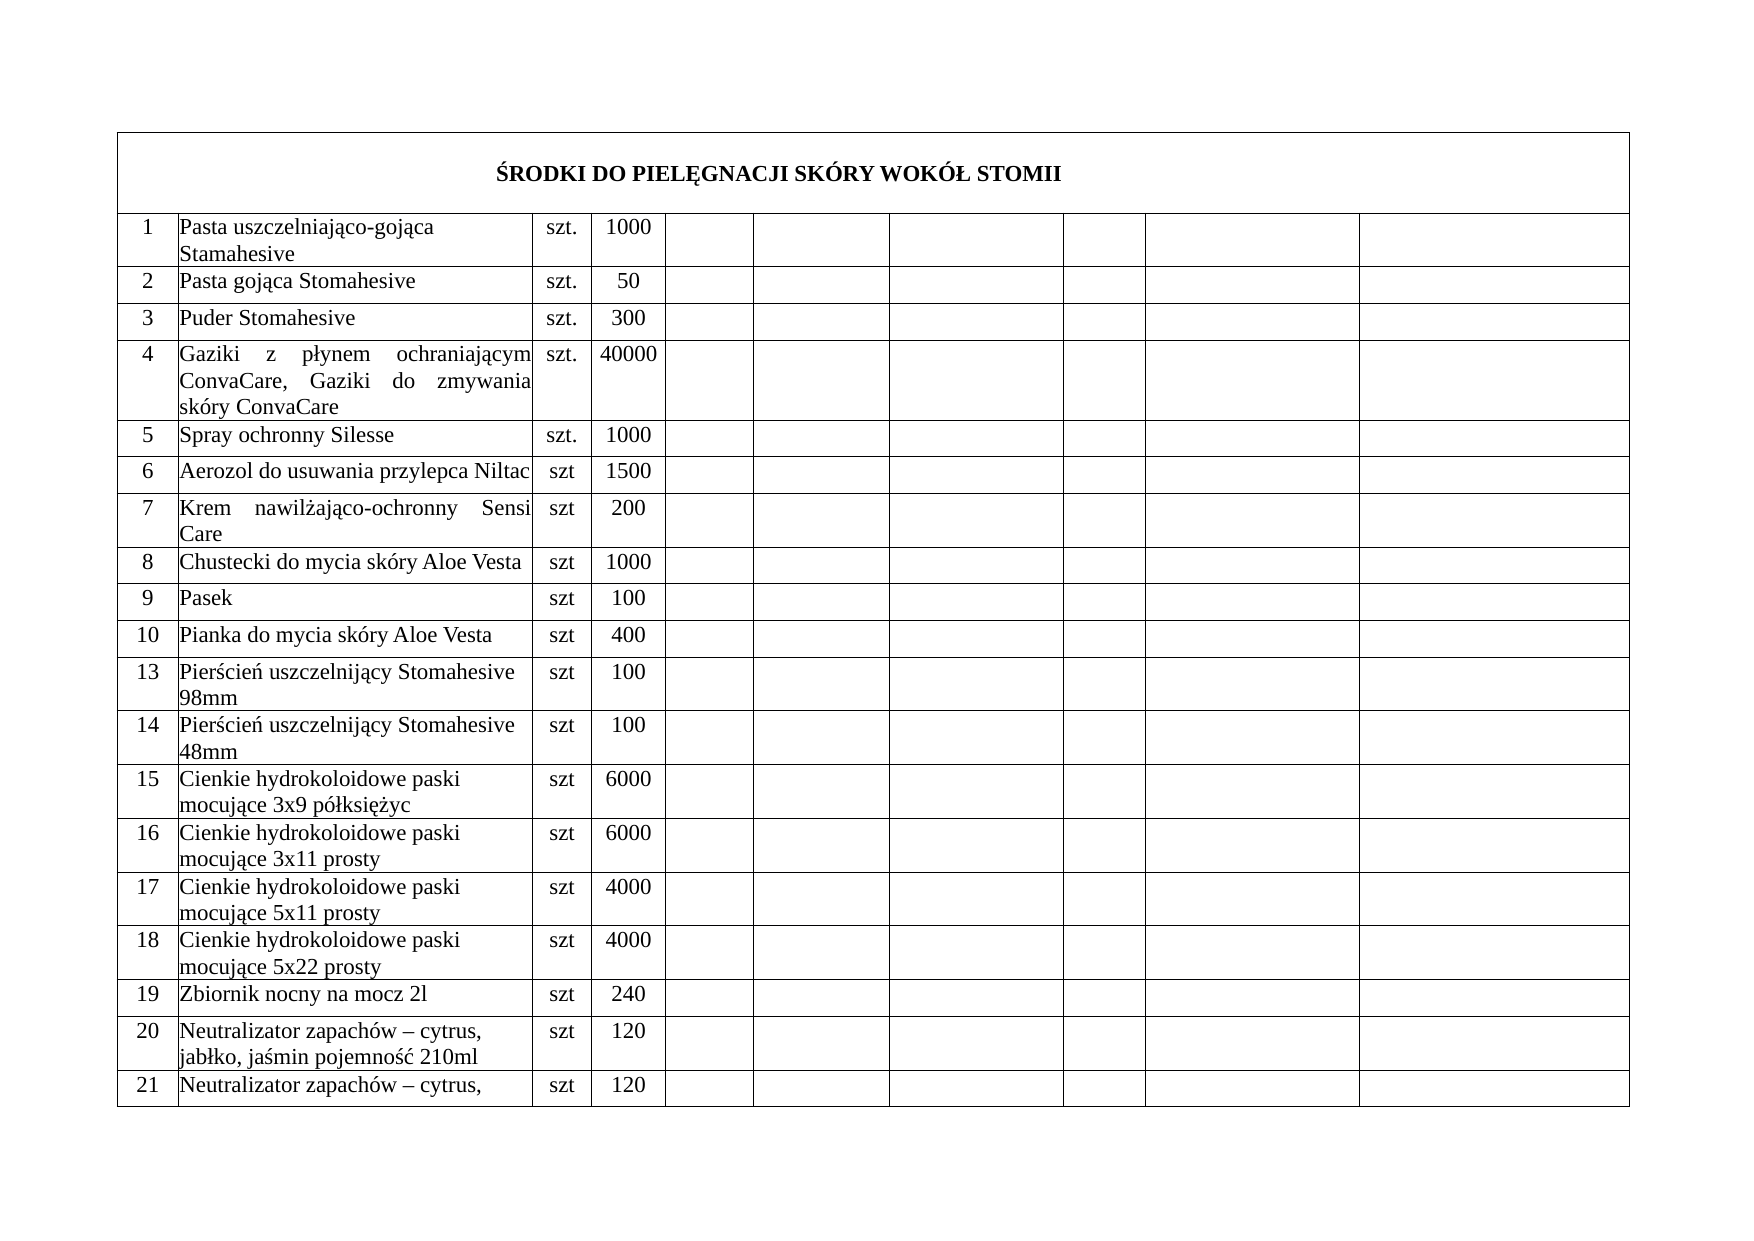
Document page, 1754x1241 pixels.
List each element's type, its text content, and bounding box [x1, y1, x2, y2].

table_cell 8 [118, 548, 178, 583]
table_cell [754, 548, 889, 583]
table_cell [1146, 873, 1359, 925]
table_cell [1146, 304, 1359, 339]
table_cell [1064, 621, 1145, 657]
table_cell [754, 304, 889, 339]
table_cell szt [533, 926, 591, 979]
table_cell szt [533, 584, 591, 620]
table_cell [1064, 584, 1145, 620]
table_cell [1360, 1017, 1629, 1069]
table_cell [1360, 873, 1629, 925]
table_cell 4 [118, 341, 178, 419]
table_cell 9 [118, 584, 178, 620]
table_cell 120 [592, 1017, 665, 1069]
table_cell 16 [118, 819, 178, 872]
table_cell [1146, 658, 1359, 710]
table_cell 6000 [592, 819, 665, 872]
table_cell [890, 621, 1063, 657]
table_cell Chustecki do mycia skóry Aloe Vesta [179, 548, 532, 583]
table_cell [666, 341, 753, 419]
table_cell [1064, 926, 1145, 979]
table_cell [754, 1017, 889, 1069]
table_cell [754, 494, 889, 547]
table_cell [666, 421, 753, 456]
table_cell [754, 621, 889, 657]
table_cell szt. [533, 341, 591, 419]
table_cell [666, 548, 753, 583]
table_cell [1064, 1017, 1145, 1069]
table_cell szt [533, 621, 591, 657]
table_cell [1360, 267, 1629, 303]
table_cell [1064, 267, 1145, 303]
table_cell 21 [118, 1071, 178, 1106]
table_cell [1360, 457, 1629, 493]
table_cell [1360, 926, 1629, 979]
table_cell [1146, 819, 1359, 872]
table_cell [754, 341, 889, 419]
table_cell 300 [592, 304, 665, 339]
table_cell 2 [118, 267, 178, 303]
table_cell 13 [118, 658, 178, 710]
table_cell [1146, 341, 1359, 419]
table_cell [666, 494, 753, 547]
table_cell Gaziki z płynem ochraniającym ConvaCare, Gaziki do zmywania skóry ConvaCare [179, 341, 532, 419]
table_cell 3 [118, 304, 178, 339]
table_cell [666, 214, 753, 266]
table_cell [754, 926, 889, 979]
table_cell 100 [592, 658, 665, 710]
table_cell [890, 1017, 1063, 1069]
table_cell 40000 [592, 341, 665, 419]
table_cell Pasek [179, 584, 532, 620]
table_cell [666, 304, 753, 339]
table_cell [890, 980, 1063, 1016]
table_cell [890, 267, 1063, 303]
table_cell Pierścień uszczelnijący Stomahesive 48mm [179, 711, 532, 764]
table_cell [666, 584, 753, 620]
table_cell Aerozol do usuwania przylepca Niltac [179, 457, 532, 493]
table_cell [754, 214, 889, 266]
table_cell [1360, 819, 1629, 872]
table_cell szt [533, 765, 591, 818]
table_cell [666, 1071, 753, 1106]
table_cell [754, 711, 889, 764]
table_cell szt [533, 658, 591, 710]
table_cell [890, 214, 1063, 266]
table_cell [1146, 494, 1359, 547]
table_cell szt [533, 1071, 591, 1106]
table_cell 50 [592, 267, 665, 303]
table_cell [1146, 457, 1359, 493]
table_cell [1146, 421, 1359, 456]
table_cell [666, 457, 753, 493]
table_cell szt. [533, 421, 591, 456]
table_cell Pasta uszczelniająco-gojąca Stamahesive [179, 214, 532, 266]
table_cell [1064, 421, 1145, 456]
table_cell szt [533, 873, 591, 925]
table_cell 14 [118, 711, 178, 764]
table_cell Cienkie hydrokoloidowe paski mocujące 3x9 półksiężyc [179, 765, 532, 818]
table_cell szt. [533, 304, 591, 339]
table_cell Puder Stomahesive [179, 304, 532, 339]
table_cell [1146, 548, 1359, 583]
table_cell 1500 [592, 457, 665, 493]
table_cell 1 [118, 214, 178, 266]
table_cell [666, 873, 753, 925]
table_cell [754, 457, 889, 493]
table_cell [1360, 548, 1629, 583]
table_cell [1146, 1017, 1359, 1069]
table_cell [1064, 341, 1145, 419]
table_cell 10 [118, 621, 178, 657]
table_cell [1360, 621, 1629, 657]
table_cell 1000 [592, 421, 665, 456]
table_cell [890, 658, 1063, 710]
table_cell [890, 584, 1063, 620]
table_cell szt [533, 819, 591, 872]
table_cell [890, 494, 1063, 547]
table_cell [1064, 548, 1145, 583]
table_cell Cienkie hydrokoloidowe paski mocujące 5x11 prosty [179, 873, 532, 925]
table_cell [890, 457, 1063, 493]
table_cell [890, 304, 1063, 339]
table_cell [666, 711, 753, 764]
table_cell Cienkie hydrokoloidowe paski mocujące 5x22 prosty [179, 926, 532, 979]
table_cell [1146, 711, 1359, 764]
table_cell szt. [533, 267, 591, 303]
table_cell [1146, 214, 1359, 266]
table_cell 200 [592, 494, 665, 547]
table_cell [1064, 304, 1145, 339]
table_cell 400 [592, 621, 665, 657]
table_cell [666, 1017, 753, 1069]
table_cell [754, 267, 889, 303]
table_cell [666, 980, 753, 1016]
table_cell [1064, 819, 1145, 872]
table_cell [666, 765, 753, 818]
table_cell [890, 421, 1063, 456]
table_cell 1000 [592, 214, 665, 266]
table_cell [1064, 658, 1145, 710]
table_cell [1146, 267, 1359, 303]
table_cell [1064, 1071, 1145, 1106]
table_cell [890, 548, 1063, 583]
table_cell 1000 [592, 548, 665, 583]
table_cell 17 [118, 873, 178, 925]
table_cell [1064, 214, 1145, 266]
table_cell 15 [118, 765, 178, 818]
table_cell [1360, 341, 1629, 419]
table_cell 5 [118, 421, 178, 456]
table_cell Pasta gojąca Stomahesive [179, 267, 532, 303]
table_cell [1146, 765, 1359, 818]
table_cell Neutralizator zapachów – cytrus, [179, 1071, 532, 1106]
table_cell [1064, 765, 1145, 818]
table_cell [1064, 980, 1145, 1016]
table_cell 4000 [592, 873, 665, 925]
table_cell [1146, 621, 1359, 657]
table_cell szt [533, 711, 591, 764]
table_cell 6000 [592, 765, 665, 818]
table_cell [1064, 457, 1145, 493]
table_cell 100 [592, 711, 665, 764]
table_cell Krem nawilżająco-ochronny Sensi Care [179, 494, 532, 547]
table_cell [754, 658, 889, 710]
table_cell [754, 421, 889, 456]
table_cell [666, 267, 753, 303]
table_cell [1360, 658, 1629, 710]
table_cell [666, 926, 753, 979]
table_cell [1360, 214, 1629, 266]
table_cell 100 [592, 584, 665, 620]
table_cell [754, 1071, 889, 1106]
table_cell [1360, 1071, 1629, 1106]
table_cell [754, 819, 889, 872]
table_cell [890, 341, 1063, 419]
table_cell szt [533, 548, 591, 583]
table_cell 6 [118, 457, 178, 493]
table_cell [754, 765, 889, 818]
table_cell [1146, 1071, 1359, 1106]
table_cell [754, 584, 889, 620]
table_cell [666, 621, 753, 657]
table_cell [754, 980, 889, 1016]
table_cell [666, 658, 753, 710]
table_cell [1064, 711, 1145, 764]
table_cell 19 [118, 980, 178, 1016]
table_cell Cienkie hydrokoloidowe paski mocujące 3x11 prosty [179, 819, 532, 872]
table_cell [1360, 304, 1629, 339]
table_cell Zbiornik nocny na mocz 2l [179, 980, 532, 1016]
table_cell [890, 819, 1063, 872]
table_cell Pianka do mycia skóry Aloe Vesta [179, 621, 532, 657]
table_cell [1146, 980, 1359, 1016]
table_cell [1146, 926, 1359, 979]
table_cell 18 [118, 926, 178, 979]
table_cell 20 [118, 1017, 178, 1069]
table_cell Pierścień uszczelnijący Stomahesive 98mm [179, 658, 532, 710]
table_cell szt [533, 494, 591, 547]
table_cell szt [533, 457, 591, 493]
table_cell [754, 873, 889, 925]
table_cell 7 [118, 494, 178, 547]
table_cell [666, 819, 753, 872]
table_cell [1146, 584, 1359, 620]
table_cell [1360, 421, 1629, 456]
table_cell Neutralizator zapachów – cytrus, jabłko, jaśmin pojemność 210ml [179, 1017, 532, 1069]
table_cell szt [533, 1017, 591, 1069]
table_cell [1360, 584, 1629, 620]
table_cell 4000 [592, 926, 665, 979]
table_cell 240 [592, 980, 665, 1016]
table_cell [1360, 765, 1629, 818]
table_cell [890, 873, 1063, 925]
table_cell [1064, 873, 1145, 925]
table_cell [1360, 980, 1629, 1016]
table_cell [890, 1071, 1063, 1106]
table_cell szt. [533, 214, 591, 266]
table_cell [1064, 494, 1145, 547]
table_cell Spray ochronny Silesse [179, 421, 532, 456]
table_cell 120 [592, 1071, 665, 1106]
table_cell ŚRODKI DO PIELĘGNACJI SKÓRY WOKÓŁ STOMII [118, 133, 1629, 212]
table_cell [1360, 711, 1629, 764]
table_cell szt [533, 980, 591, 1016]
table_cell [890, 926, 1063, 979]
table_cell [1360, 494, 1629, 547]
table_cell [890, 711, 1063, 764]
table_cell [890, 765, 1063, 818]
